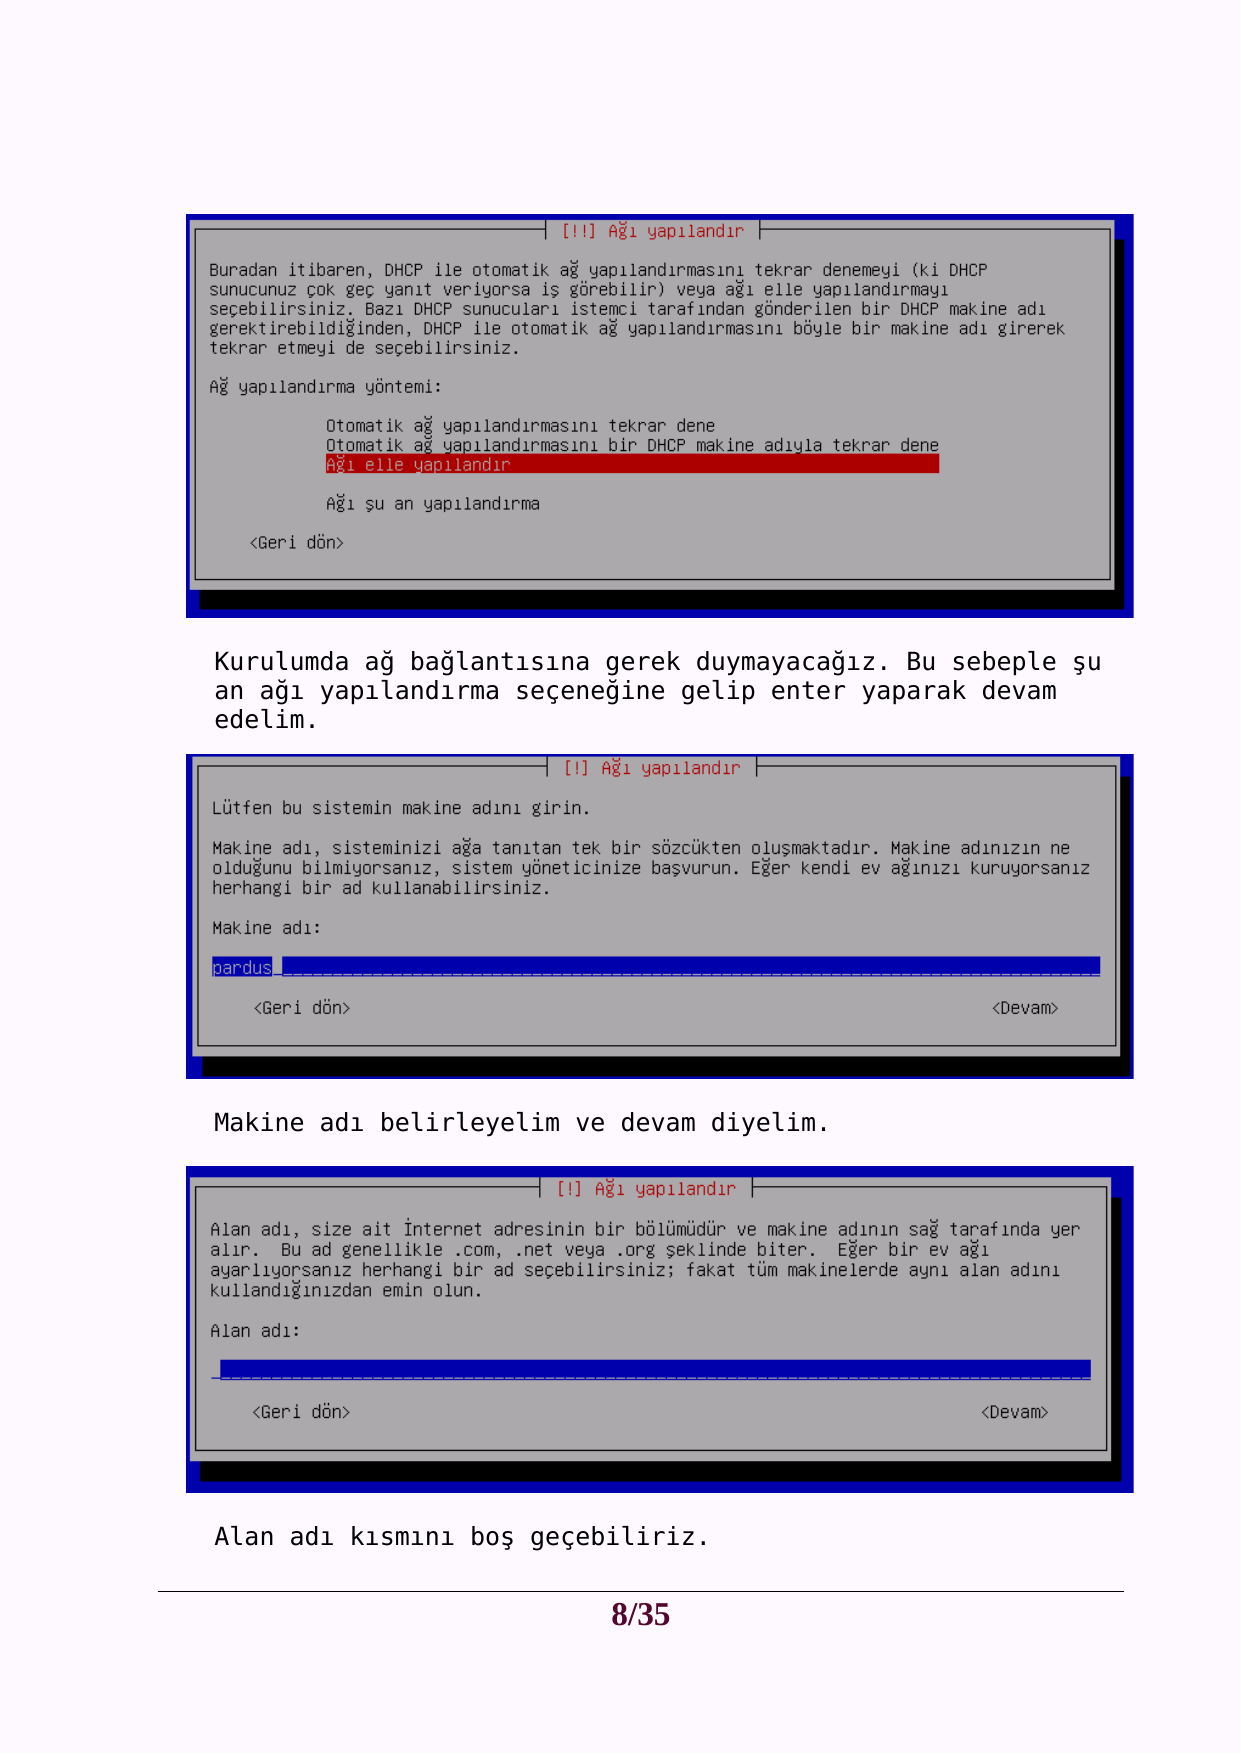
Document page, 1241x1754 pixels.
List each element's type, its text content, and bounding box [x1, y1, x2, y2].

text Alan adı kısmını boş geçebiliriz. [214, 1493, 1124, 1551]
picture [186, 1166, 1134, 1493]
text [214, 187, 1124, 214]
picture [186, 754, 1134, 1079]
text [214, 734, 1124, 754]
text Makine adı belirleyelim ve devam diyelim. [214, 1079, 1124, 1137]
picture [186, 214, 1134, 618]
text Kurulumda ağ bağlantısına gerek duymayacağız. Bu sebeple şu an ağı yapılandırma seçeneğine gelip enter yaparak devam edelim. [214, 618, 1124, 734]
